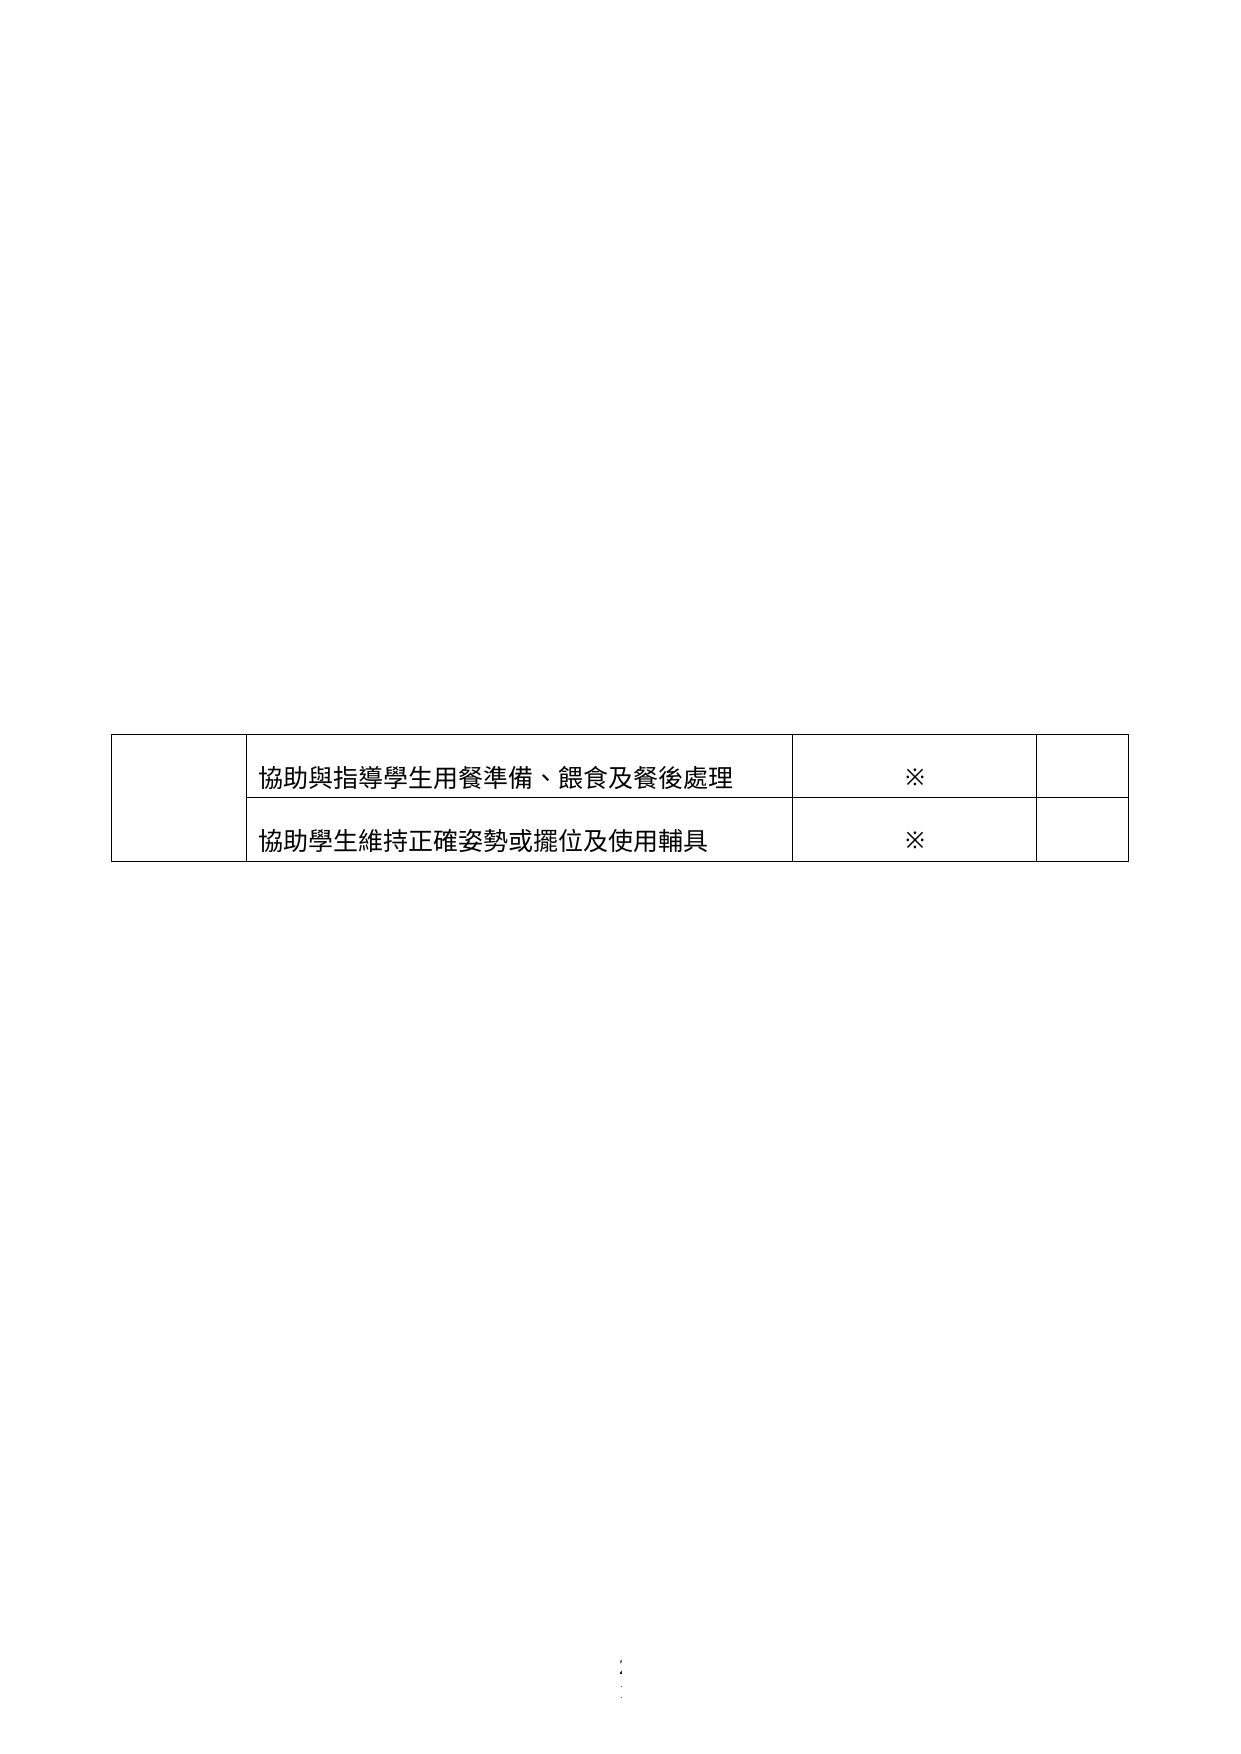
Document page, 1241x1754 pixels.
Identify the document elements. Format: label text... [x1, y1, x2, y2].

table_cell 協助學生維持正確姿勢或擺位及使用輔具 [247, 798, 792, 861]
table_cell [112, 735, 246, 861]
table_cell ※ [793, 798, 1036, 861]
table_cell [1037, 798, 1128, 861]
table_cell 協助與指導學生用餐準備、餵食及餐後處理 [247, 735, 792, 797]
table_cell [1037, 735, 1128, 797]
table_cell ※ [793, 735, 1036, 797]
